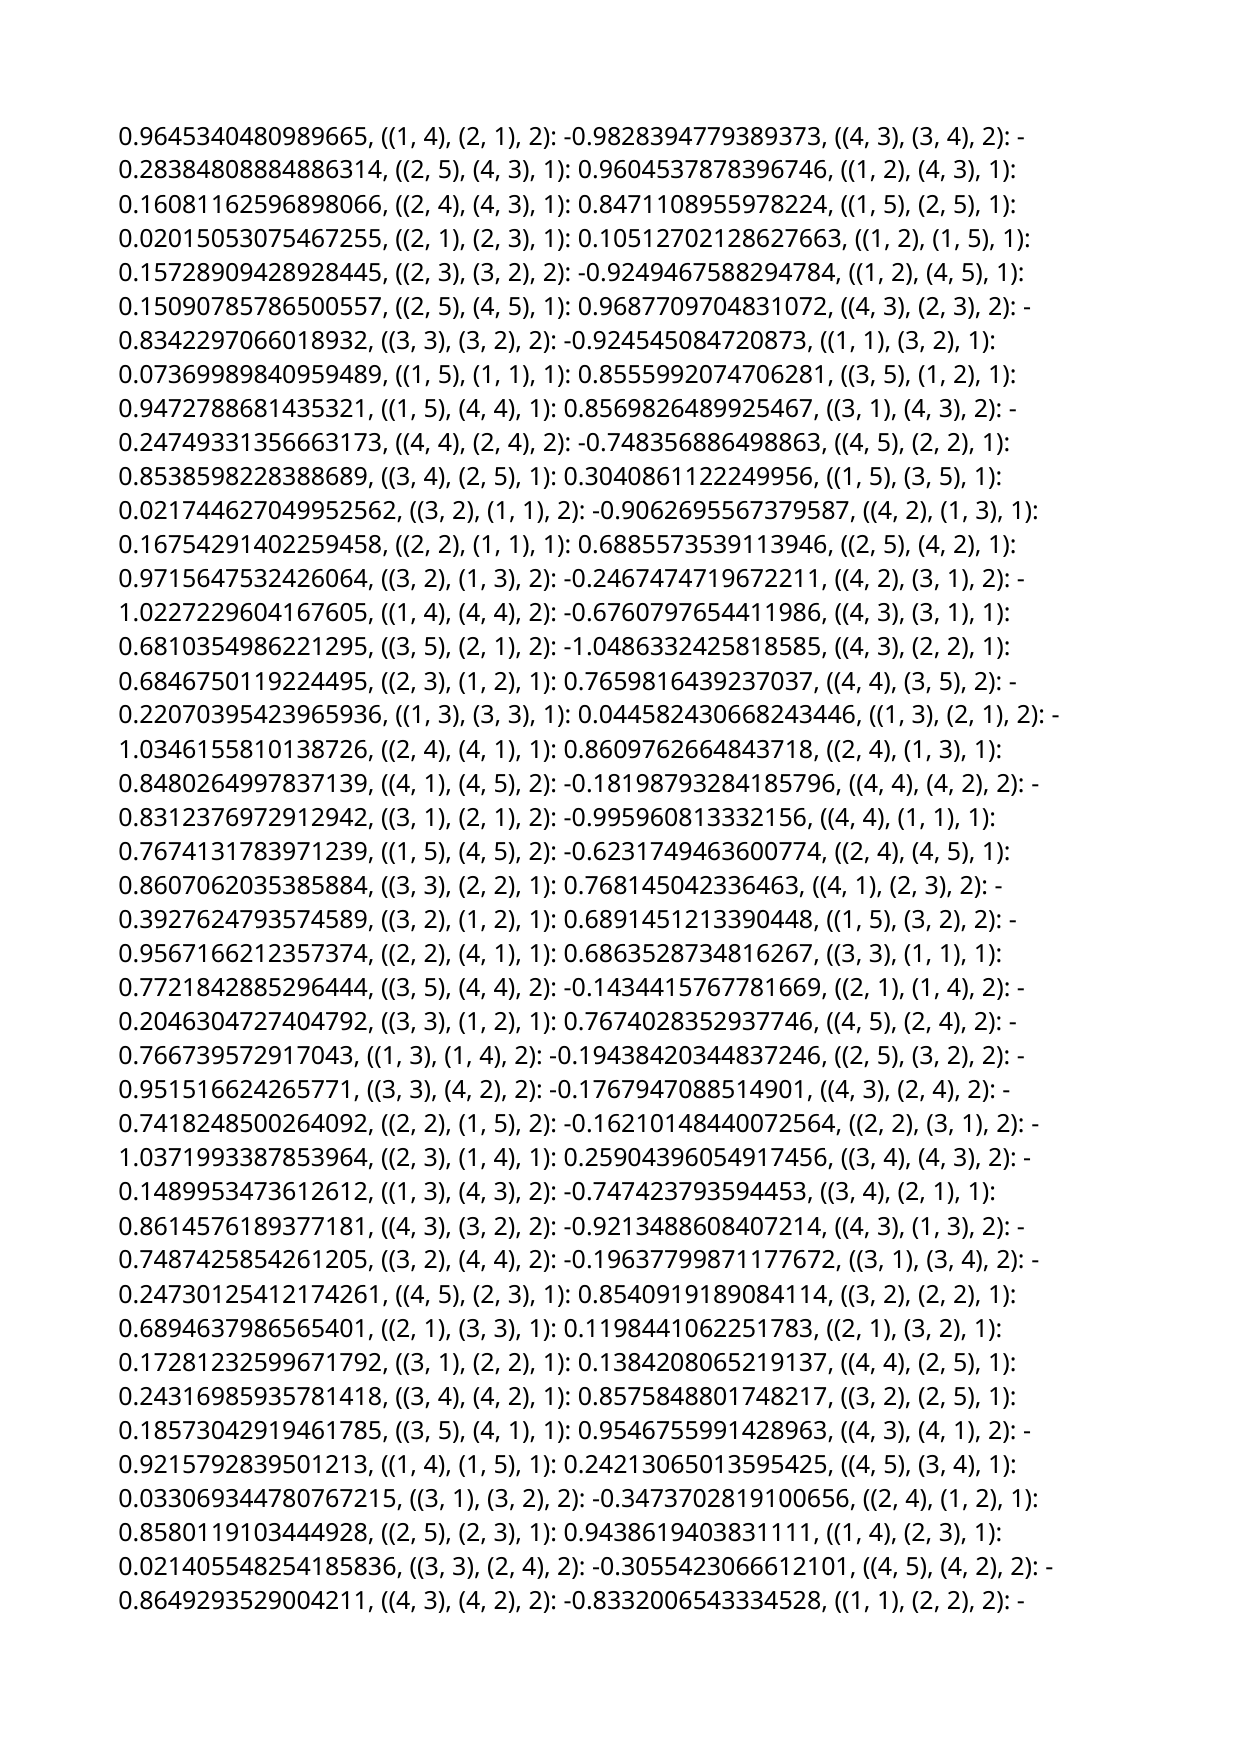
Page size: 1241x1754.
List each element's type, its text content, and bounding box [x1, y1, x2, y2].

text 0.9645340480989665, ((1, 4), (2, 1), 2): -0.9828394779389373, ((4, 3), (3, 4), 2): -0.28384808884886314, ((2, 5), (4, 3), 1): 0.9604537878396746, ((1, 2), (4, 3), 1): 0.16081162596898066, ((2, 4), (4, 3), 1): 0.8471108955978224, ((1, 5), (2, 5), 1): 0.02015053075467255, ((2, 1), (2, 3), 1): 0.10512702128627663, ((1, 2), (1, 5), 1): 0.15728909428928445, ((2, 3), (3, 2), 2): -0.9249467588294784, ((1, 2), (4, 5), 1): 0.15090785786500557, ((2, 5), (4, 5), 1): 0.9687709704831072, ((4, 3), (2, 3), 2): -0.8342297066018932, ((3, 3), (3, 2), 2): -0.924545084720873, ((1, 1), (3, 2), 1): 0.07369989840959489, ((1, 5), (1, 1), 1): 0.8555992074706281, ((3, 5), (1, 2), 1): 0.9472788681435321, ((1, 5), (4, 4), 1): 0.8569826489925467, ((3, 1), (4, 3), 2): -0.24749331356663173, ((4, 4), (2, 4), 2): -0.748356886498863, ((4, 5), (2, 2), 1): 0.8538598228388689, ((3, 4), (2, 5), 1): 0.3040861122249956, ((1, 5), (3, 5), 1): 0.021744627049952562, ((3, 2), (1, 1), 2): -0.9062695567379587, ((4, 2), (1, 3), 1): 0.16754291402259458, ((2, 2), (1, 1), 1): 0.6885573539113946, ((2, 5), (4, 2), 1): 0.9715647532426064, ((3, 2), (1, 3), 2): -0.2467474719672211, ((4, 2), (3, 1), 2): -1.0227229604167605, ((1, 4), (4, 4), 2): -0.6760797654411986, ((4, 3), (3, 1), 1): 0.6810354986221295, ((3, 5), (2, 1), 2): -1.0486332425818585, ((4, 3), (2, 2), 1): 0.6846750119224495, ((2, 3), (1, 2), 1): 0.7659816439237037, ((4, 4), (3, 5), 2): -0.22070395423965936, ((1, 3), (3, 3), 1): 0.044582430668243446, ((1, 3), (2, 1), 2): -1.0346155810138726, ((2, 4), (4, 1), 1): 0.8609762664843718, ((2, 4), (1, 3), 1): 0.8480264997837139, ((4, 1), (4, 5), 2): -0.18198793284185796, ((4, 4), (4, 2), 2): -0.8312376972912942, ((3, 1), (2, 1), 2): -0.995960813332156, ((4, 4), (1, 1), 1): 0.7674131783971239, ((1, 5), (4, 5), 2): -0.6231749463600774, ((2, 4), (4, 5), 1): 0.8607062035385884, ((3, 3), (2, 2), 1): 0.768145042336463, ((4, 1), (2, 3), 2): -0.3927624793574589, ((3, 2), (1, 2), 1): 0.6891451213390448, ((1, 5), (3, 2), 2): -0.9567166212357374, ((2, 2), (4, 1), 1): 0.6863528734816267, ((3, 3), (1, 1), 1): 0.7721842885296444, ((3, 5), (4, 4), 2): -0.1434415767781669, ((2, 1), (1, 4), 2): -0.2046304727404792, ((3, 3), (1, 2), 1): 0.7674028352937746, ((4, 5), (2, 4), 2): -0.766739572917043, ((1, 3), (1, 4), 2): -0.19438420344837246, ((2, 5), (3, 2), 2): -0.951516624265771, ((3, 3), (4, 2), 2): -0.1767947088514901, ((4, 3), (2, 4), 2): -0.7418248500264092, ((2, 2), (1, 5), 2): -0.16210148440072564, ((2, 2), (3, 1), 2): -1.0371993387853964, ((2, 3), (1, 4), 1): 0.25904396054917456, ((3, 4), (4, 3), 2): -0.1489953473612612, ((1, 3), (4, 3), 2): -0.747423793594453, ((3, 4), (2, 1), 1): 0.8614576189377181, ((4, 3), (3, 2), 2): -0.9213488608407214, ((4, 3), (1, 3), 2): -0.7487425854261205, ((3, 2), (4, 4), 2): -0.19637799871177672, ((3, 1), (3, 4), 2): -0.24730125412174261, ((4, 5), (2, 3), 1): 0.8540919189084114, ((3, 2), (2, 2), 1): 0.6894637986565401, ((2, 1), (3, 3), 1): 0.1198441062251783, ((2, 1), (3, 2), 1): 0.17281232599671792, ((3, 1), (2, 2), 1): 0.1384208065219137, ((4, 4), (2, 5), 1): 0.24316985935781418, ((3, 4), (4, 2), 1): 0.8575848801748217, ((3, 2), (2, 5), 1): 0.18573042919461785, ((3, 5), (4, 1), 1): 0.9546755991428963, ((4, 3), (4, 1), 2): -0.9215792839501213, ((1, 4), (1, 5), 1): 0.24213065013595425, ((4, 5), (3, 4), 1): 0.033069344780767215, ((3, 1), (3, 2), 2): -0.3473702819100656, ((2, 4), (1, 2), 1): 0.8580119103444928, ((2, 5), (2, 3), 1): 0.9438619403831111, ((1, 4), (2, 3), 1): 0.021405548254185836, ((3, 3), (2, 4), 2): -0.3055423066612101, ((4, 5), (4, 2), 2): -0.8649293529004211, ((4, 3), (4, 2), 2): -0.8332006543334528, ((1, 1), (2, 2), 2): [118, 118, 1122, 1617]
